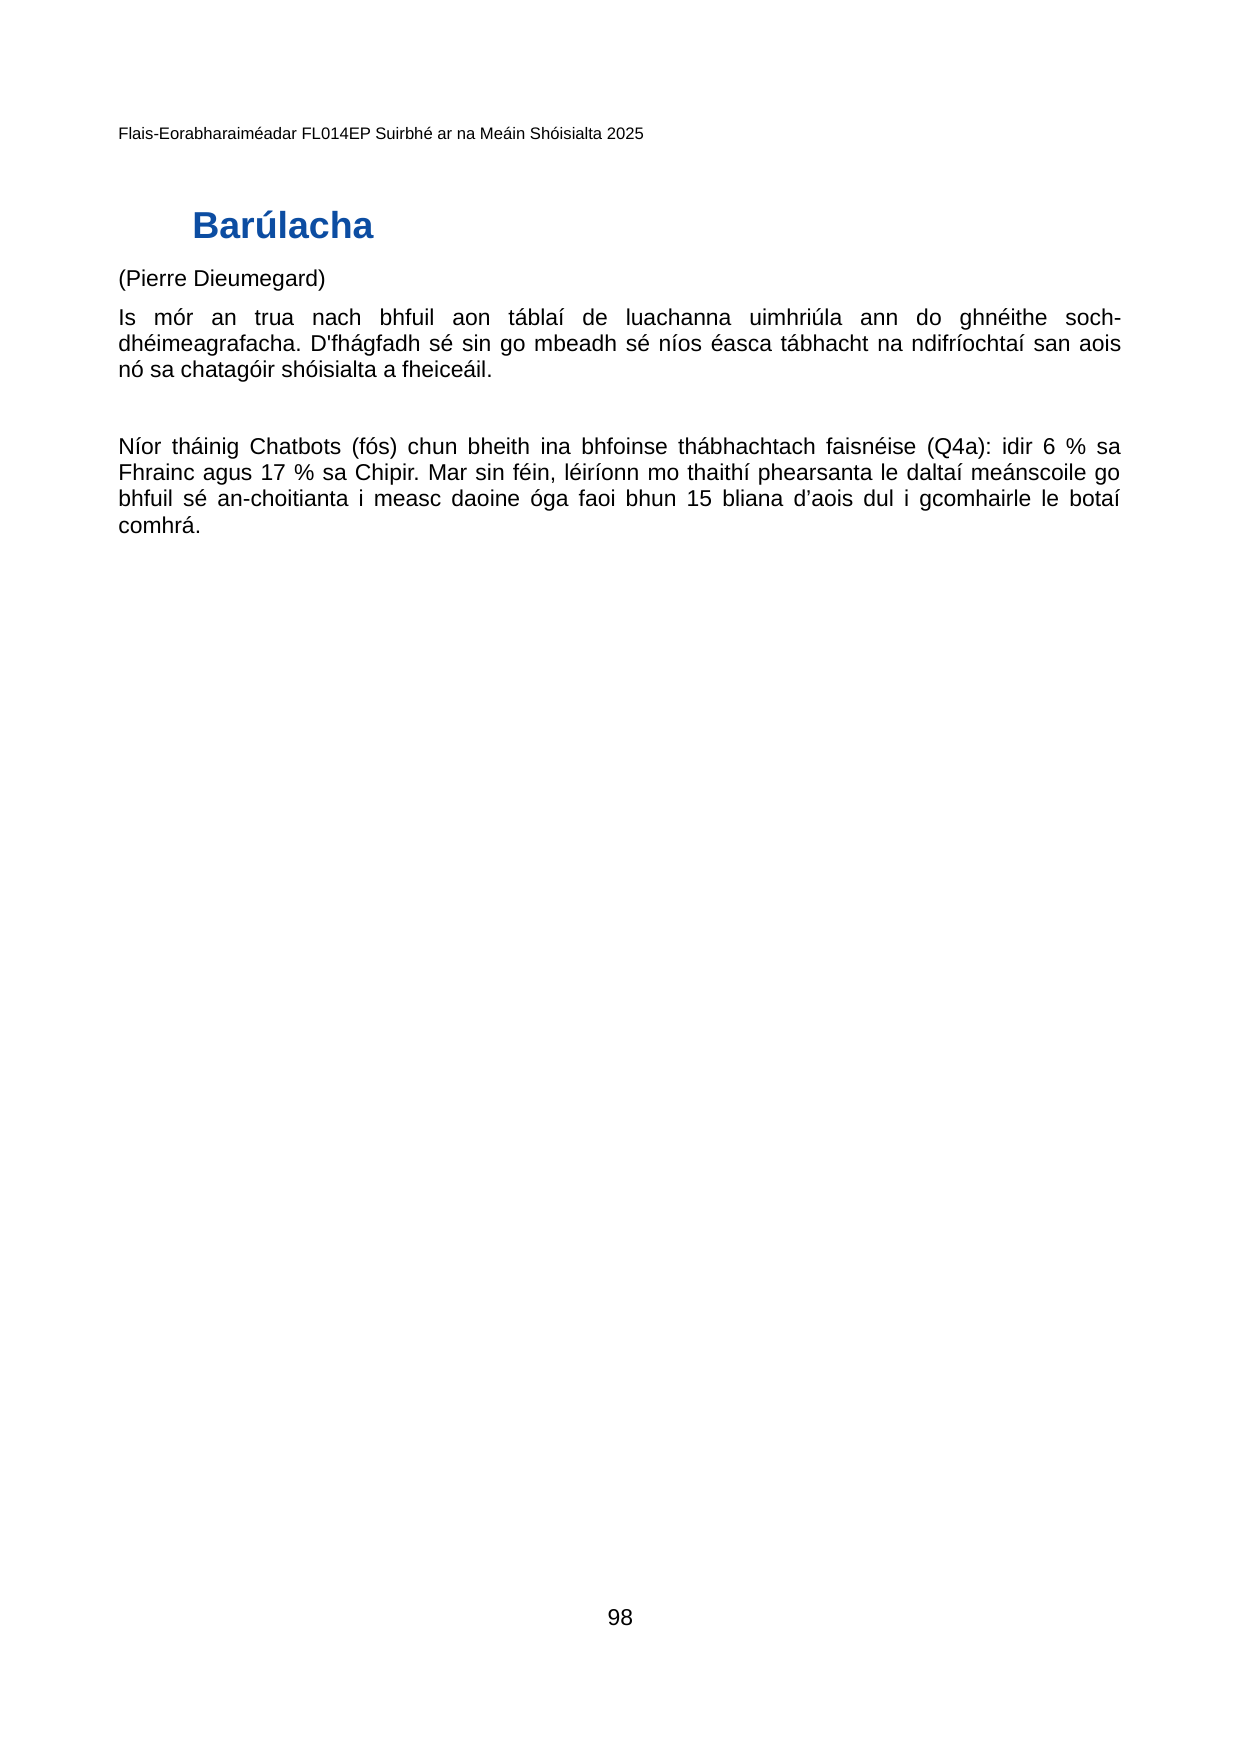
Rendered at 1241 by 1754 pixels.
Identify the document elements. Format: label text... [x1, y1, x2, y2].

subtitle Barúlacha [118, 204, 1122, 247]
text Is mór an trua nach bhfuil aon táblaí de luachanna uimhriúla ann do ghnéithe soch-dhéimeagrafacha. D'fhágfadh sé sin go mbeadh sé níos éasca tábhacht na ndifríochtaí san aois nó sa chatagóir shóisialta a fheiceáil. [118, 303, 1122, 382]
text (Pierre Dieumegard) [118, 265, 1122, 292]
text Níor tháinig Chatbots (fós) chun bheith ina bhfoinse thábhachtach faisnéise (Q4a): idir 6 % sa Fhrainc agus 17 % sa Chipir. Mar sin féin, léiríonn mo thaithí phearsanta le daltaí meánscoile go bhfuil sé an-choitianta i measc daoine óga faoi bhun 15 bliana d’aois dul i gcomhairle le botaí comhrá. [118, 433, 1122, 538]
